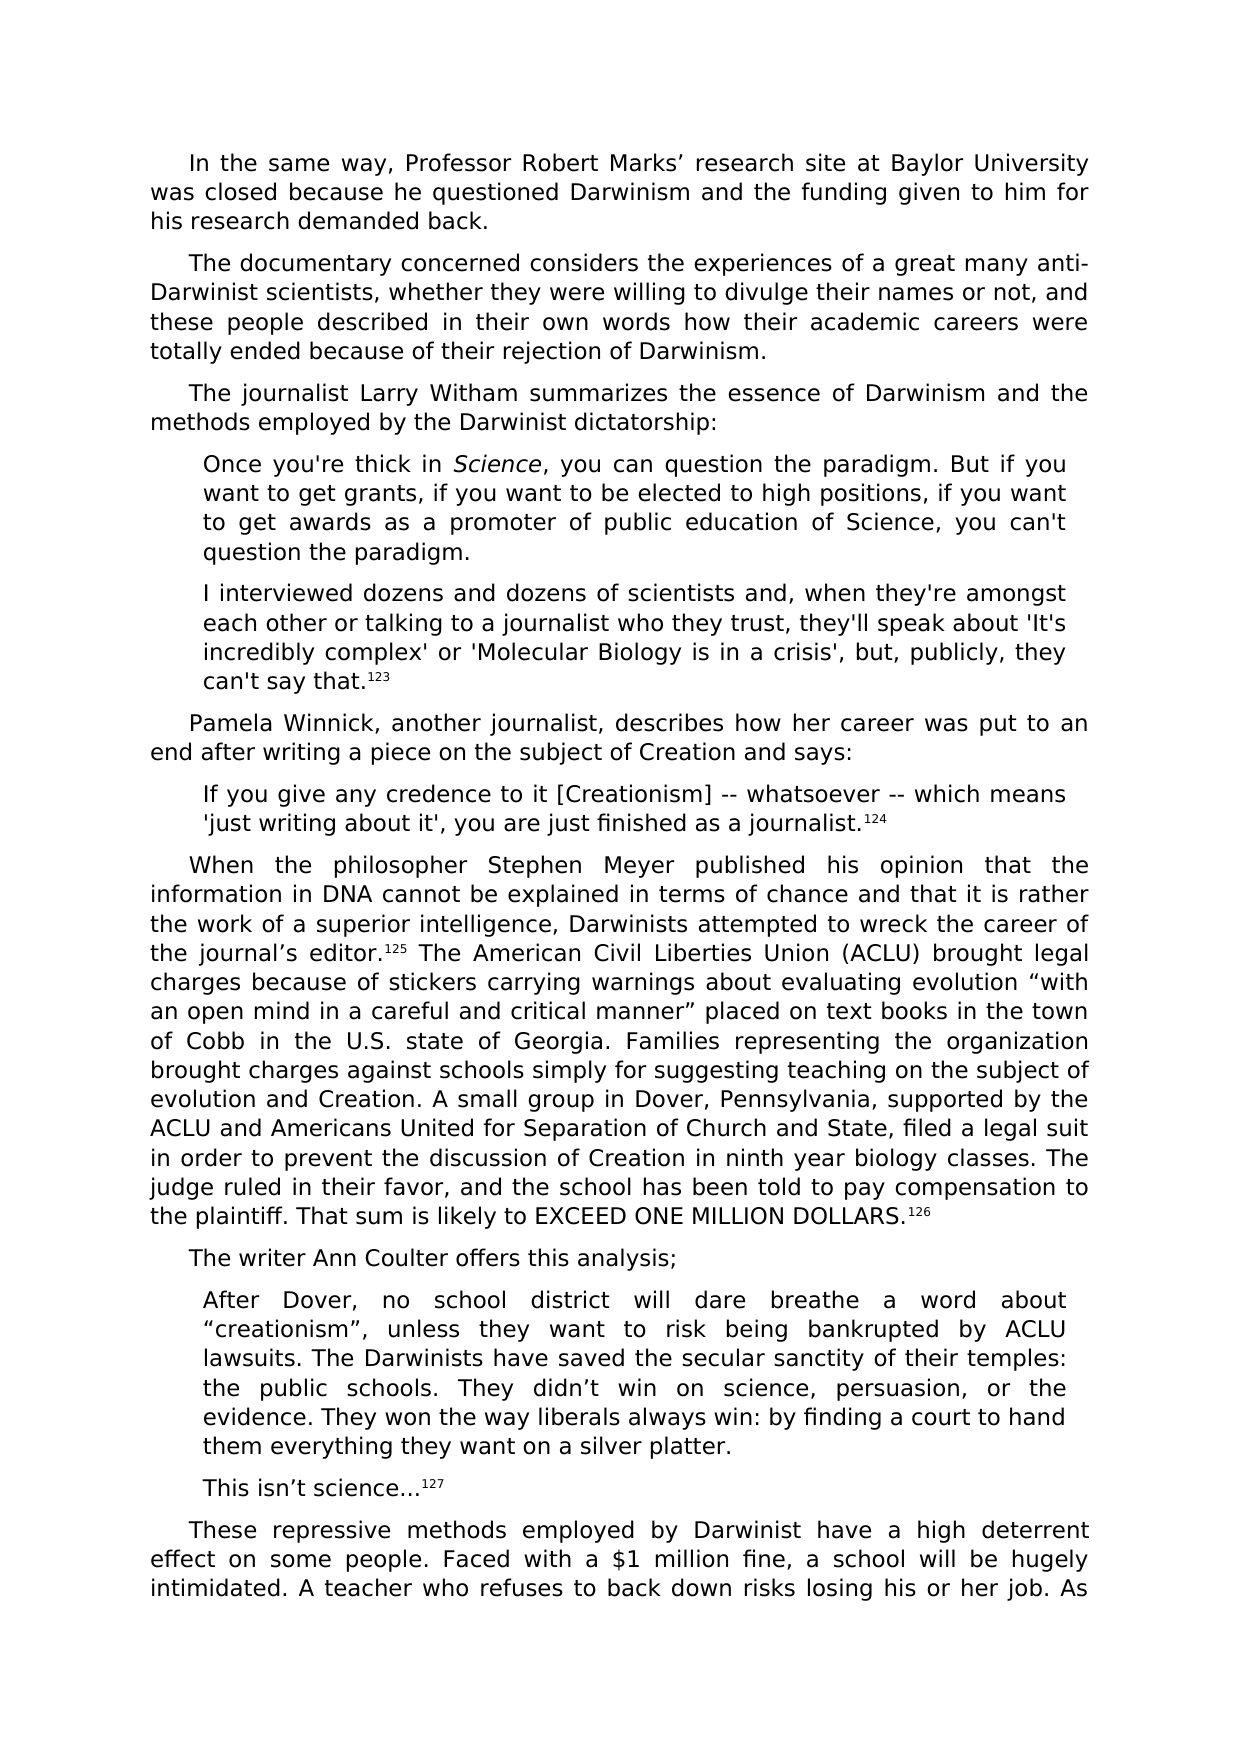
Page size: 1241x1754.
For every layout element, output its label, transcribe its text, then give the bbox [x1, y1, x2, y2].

text When the philosopher Stephen Meyer published his opinion that the information in DNA cannot be explained in terms of chance and that it is rather the work of a superior intelligence, Darwinists attempted to wreck the career of the journal’s editor.125 The American Civil Liberties Union (ACLU) brought legal charges because of stickers carrying warnings about evaluating evolution “with an open mind in a careful and critical manner” placed on text books in the town of Cobb in the U.S. state of Georgia. Families representing the organization brought charges against schools simply for suggesting teaching on the subject of evolution and Creation. A small group in Dover, Pennsylvania, supported by the ACLU and Americans United for Separation of Church and State, filed a legal suit in order to prevent the discussion of Creation in ninth year biology classes. The judge ruled in their favor, and the school has been told to pay compensation to the plaintiff. That sum is likely to EXCEED ONE MILLION DOLLARS.126 [150, 852, 1090, 1230]
text Pamela Winnick, another journalist, describes how her career was put to an end after writing a piece on the subject of Creation and says: [150, 710, 1090, 766]
text If you give any credence to it [Creationism] -- whatsoever -- which means 'just writing about it', you are just finished as a journalist.124 [203, 781, 1068, 837]
text I interviewed dozens and dozens of scientists and, when they're amongst each other or talking to a journalist who they trust, they'll speak about 'It's incredibly complex' or 'Molecular Biology is in a crisis', but, publicly, they can't say that.123 [203, 581, 1068, 695]
text In the same way, Professor Robert Marks’ research site at Baylor University was closed because he questioned Darwinism and the funding given to him for his research demanded back. [150, 150, 1090, 235]
text The journalist Larry Witham summarizes the essence of Darwinism and the methods employed by the Darwinist dictatorship: [150, 380, 1090, 436]
text These repressive methods employed by Darwinist have a high deterrent effect on some people. Faced with a $1 million fine, a school will be hugely intimidated. A teacher who refuses to back down risks losing his or her job. As [150, 1517, 1090, 1602]
text The documentary concerned considers the experiences of a great many anti-Darwinist scientists, whether they were willing to divulge their names or not, and these people described in their own words how their academic careers were totally ended because of their rejection of Darwinism. [150, 250, 1090, 365]
text This isn’t science...127 [203, 1475, 1068, 1502]
text The writer Ann Coulter offers this analysis; [150, 1245, 1090, 1272]
text After Dover, no school district will dare breathe a word about “creationism”, unless they want to risk being bankrupted by ACLU lawsuits. The Darwinists have saved the secular sanctity of their temples: the public schools. They didn’t win on science, persuasion, or the evidence. They won the way liberals always win: by finding a court to hand them everything they want on a silver platter. [203, 1287, 1068, 1460]
text Once you're thick in Science, you can question the paradigm. But if you want to get grants, if you want to be elected to high positions, if you want to get awards as a promoter of public education of Science, you can't question the paradigm. [203, 451, 1068, 565]
